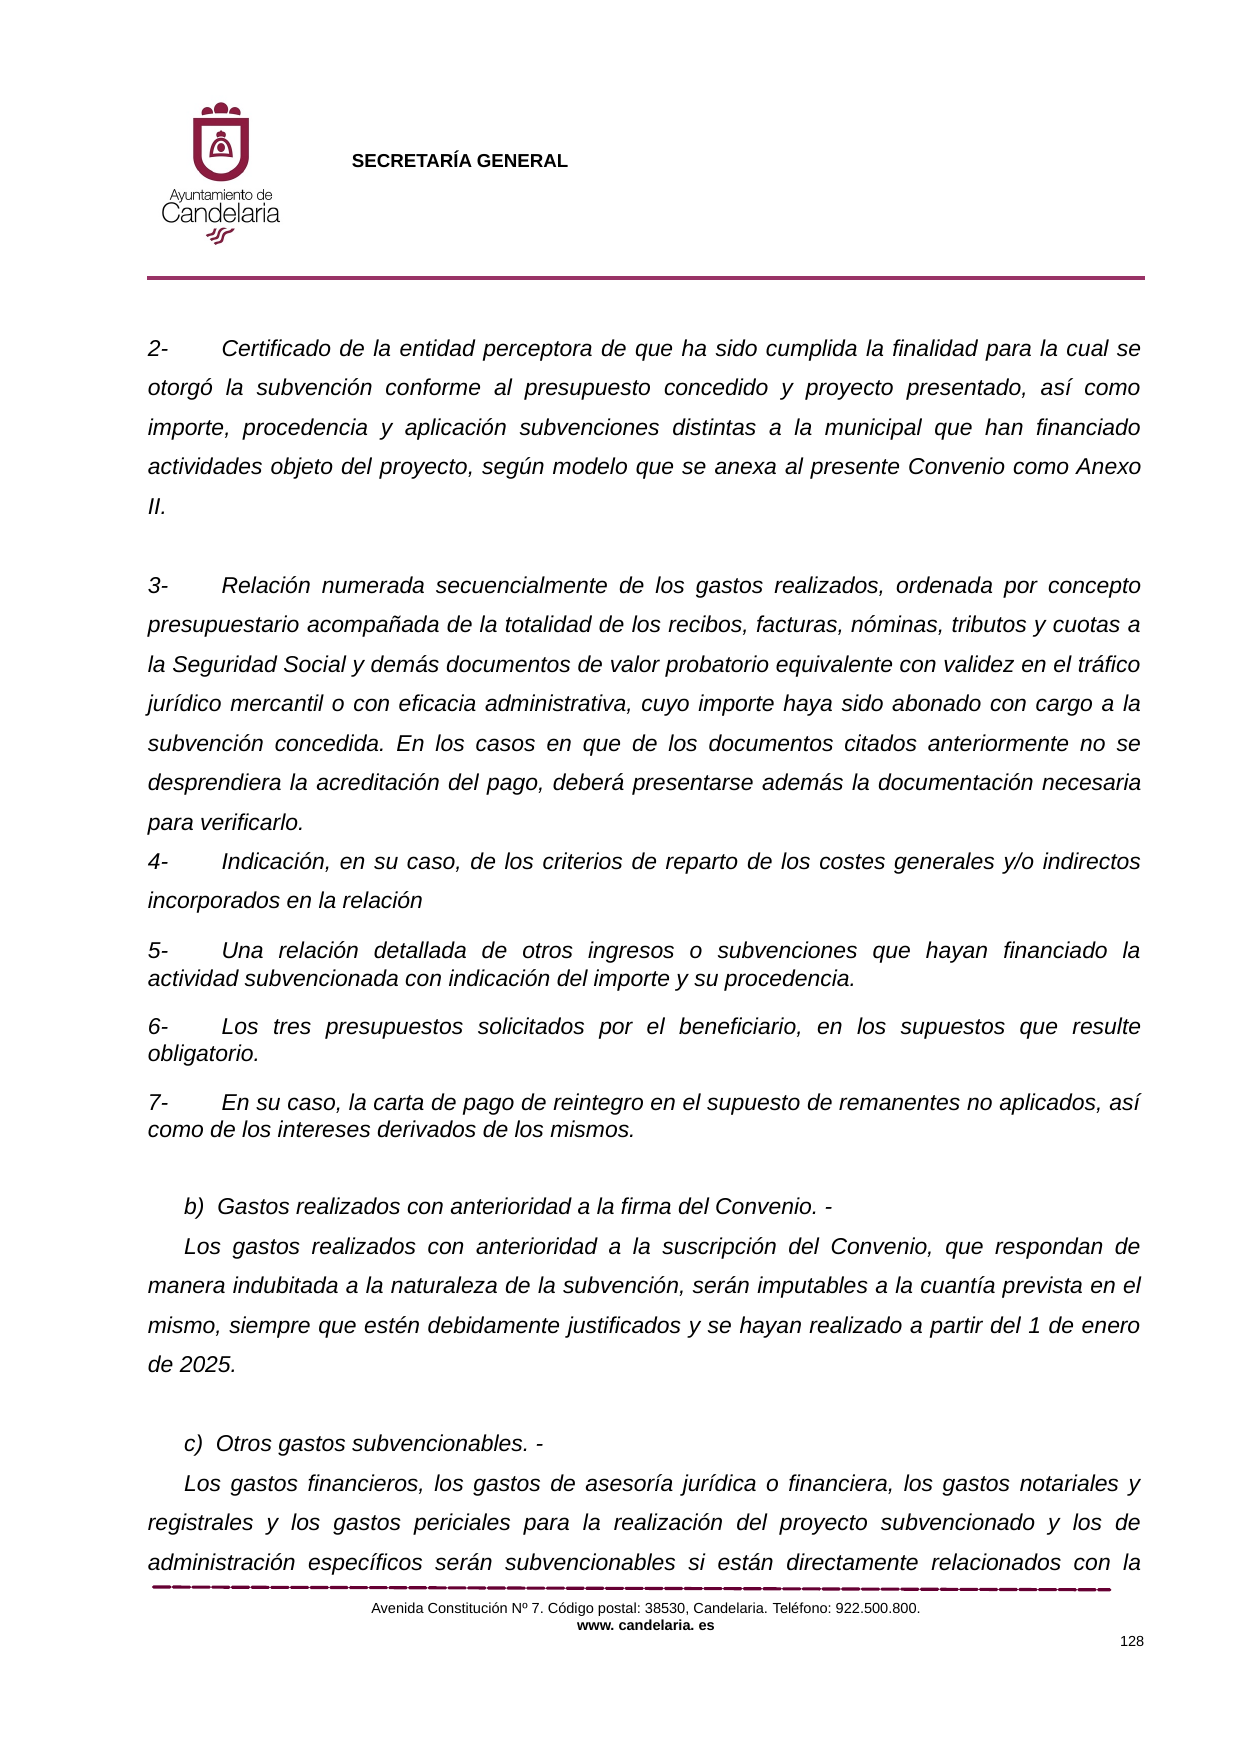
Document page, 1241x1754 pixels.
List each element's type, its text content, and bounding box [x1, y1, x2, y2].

text 2- Certificado de la entidad perceptora de que ha sido cumplida la finalidad para la cual se otorgó la subvención conforme al presupuesto concedido y proyecto presentado, así como importe, procedencia y aplicación subvenciones distintas a la municipal que han financiado actividades objeto del proyecto, según modelo que se anexa al presente Convenio como Anexo II. [148, 335, 1144, 519]
text 5- Una relación detallada de otros ingresos o subvenciones que hayan financiado la actividad subvencionada con indicación del importe y su procedencia. [148, 937, 1144, 991]
text 3- Relación numerada secuencialmente de los gastos realizados, ordenada por concepto presupuestario acompañada de la totalidad de los recibos, facturas, nóminas, tributos y cuotas a la Seguridad Social y demás documentos de valor probatorio equivalente con validez en el tráfico jurídico mercantil o con eficacia administrativa, cuyo importe haya sido abonado con cargo a la subvención concedida. En los casos en que de los documentos citados anteriormente no se desprendiera la acreditación del pago, deberá presentarse además la documentación necesaria para verificarlo. [148, 572, 1144, 835]
text b) Gastos realizados con anterioridad a la firma del Convenio. - [148, 1193, 1144, 1220]
text 4- Indicación, en su caso, de los criterios de reparto de los costes generales y/o indirectos incorporados en la relación [148, 848, 1144, 914]
text Los gastos realizados con anterioridad a la suscripción del Convenio, que respondan de manera indubitada a la naturaleza de la subvención, serán imputables a la cuantía prevista en el mismo, siempre que estén debidamente justificados y se hayan realizado a partir del 1 de enero de 2025. [148, 1233, 1144, 1378]
text 6- Los tres presupuestos solicitados por el beneficiario, en los supuestos que resulte obligatorio. [148, 1013, 1144, 1067]
text 7- En su caso, la carta de pago de reintegro en el supuesto de remanentes no aplicados, así como de los intereses derivados de los mismos. [148, 1089, 1144, 1142]
text Los gastos financieros, los gastos de asesoría jurídica o financiera, los gastos notariales y registrales y los gastos periciales para la realización del proyecto subvencionado y los de administración específicos serán subvencionables si están directamente relacionados con la [148, 1470, 1144, 1575]
text c) Otros gastos subvencionables. - [148, 1430, 1144, 1457]
